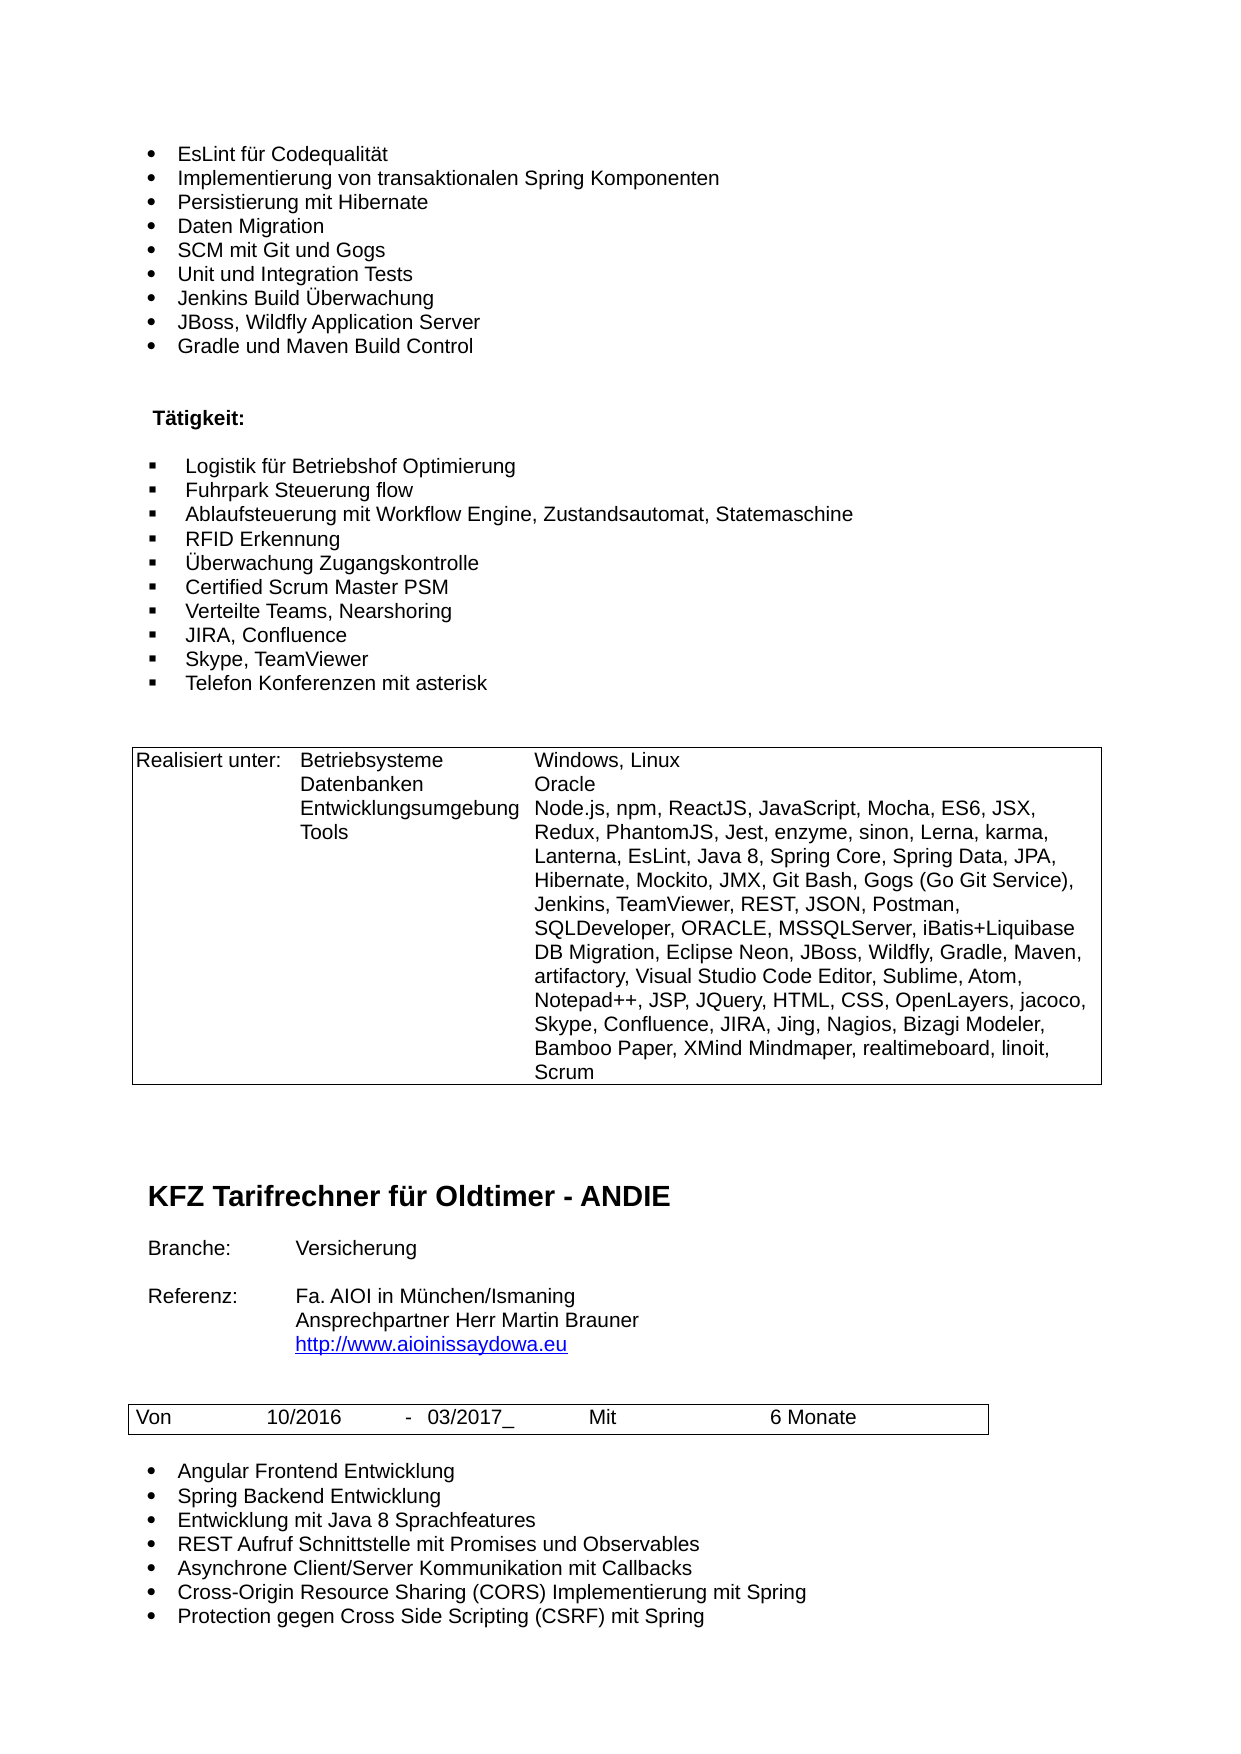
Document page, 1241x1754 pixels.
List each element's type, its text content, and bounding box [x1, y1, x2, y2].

subtitle KFZ Tarifrechner für Oldtimer - ANDIE [148, 1179, 1110, 1212]
text Ansprechpartner Herr Martin Brauner [148, 1308, 1110, 1332]
list Fuhrpark Steuerung flow [148, 478, 1110, 502]
table_header Betriebsysteme Datenbanken [297, 748, 531, 796]
list Gradle und Maven Build Control [148, 334, 1110, 358]
table_header 03/2017_ [420, 1405, 581, 1434]
list Implementierung von transaktionalen Spring Komponenten [148, 166, 1110, 190]
list Daten Migration [148, 214, 1110, 238]
list JBoss, Wildfly Application Server [148, 310, 1110, 334]
list Verteilte Teams, Nearshoring [148, 598, 1110, 623]
list Unit und Integration Tests [148, 262, 1110, 286]
table_header 10/2016 [259, 1405, 398, 1434]
list EsLint für Codequalität [148, 142, 1110, 166]
list Protection gegen Cross Side Scripting (CSRF) mit Spring [148, 1604, 1110, 1628]
table_header Realisiert unter: [133, 748, 297, 796]
list RFID Erkennung [148, 526, 1110, 550]
list Entwicklung mit Java 8 Sprachfeatures [148, 1507, 1110, 1532]
table_header 6 Monate [763, 1405, 988, 1434]
list Spring Backend Entwicklung [148, 1483, 1110, 1507]
list Persistierung mit Hibernate [148, 190, 1110, 214]
table_header - [398, 1405, 420, 1434]
list Überwachung Zugangskontrolle [148, 550, 1110, 574]
list Ablaufsteuerung mit Workflow Engine, Zustandsautomat, Statemaschine [148, 502, 1110, 526]
table_header Windows, Linux Oracle [531, 748, 1101, 796]
list Telefon Konferenzen mit asterisk [148, 671, 1110, 695]
text http://www.aioinissaydowa.eu [221, 1332, 1110, 1356]
text Branche: Versicherung [148, 1236, 1110, 1260]
list Logistik für Betriebshof Optimierung [148, 454, 1110, 478]
table_header Von [129, 1405, 259, 1434]
list Skype, TeamViewer [148, 647, 1110, 671]
list Asynchrone Client/Server Kommunikation mit Callbacks [148, 1556, 1110, 1580]
text Tätigkeit: [152, 406, 1110, 430]
list Jenkins Build Überwachung [148, 286, 1110, 310]
list REST Aufruf Schnittstelle mit Promises und Observables [148, 1532, 1110, 1556]
text Referenz: Fa. AIOI in München/Ismaning [148, 1284, 1110, 1308]
table_header Mit [581, 1405, 762, 1434]
list Certified Scrum Master PSM [148, 574, 1110, 598]
list Cross-Origin Resource Sharing (CORS) Implementierung mit Spring [148, 1580, 1110, 1604]
table_cell Node.js, npm, ReactJS, JavaScript, Mocha, ES6, JSX, Redux, PhantomJS, Jest, enzyme, sinon, Lerna, karma, Lanterna, EsLint, Java 8, Spring Core, Spring Data, JPA, Hibernate, Mockito, JMX, Git Bash, Gogs (Go Git Service), Jenkins, TeamViewer, REST, JSON, Postman, SQLDeveloper, ORACLE, MSSQLServer, iBatis+Liquibase DB Migration, Eclipse Neon, JBoss, Wildfly, Gradle, Maven, artifactory, Visual Studio Code Editor, Sublime, Atom, Notepad++, JSP, JQuery, HTML, CSS, OpenLayers, jacoco, Skype, Confluence, JIRA, Jing, Nagios, Bizagi Modeler, Bamboo Paper, XMind Mindmaper, realtimeboard, linoit, Scrum [531, 796, 1101, 1084]
table_cell Entwicklungsumgebung Tools [297, 796, 531, 1084]
list JIRA, Confluence [148, 623, 1110, 647]
list Angular Frontend Entwicklung [148, 1459, 1110, 1483]
table_cell [133, 796, 297, 1084]
list SCM mit Git und Gogs [148, 238, 1110, 262]
